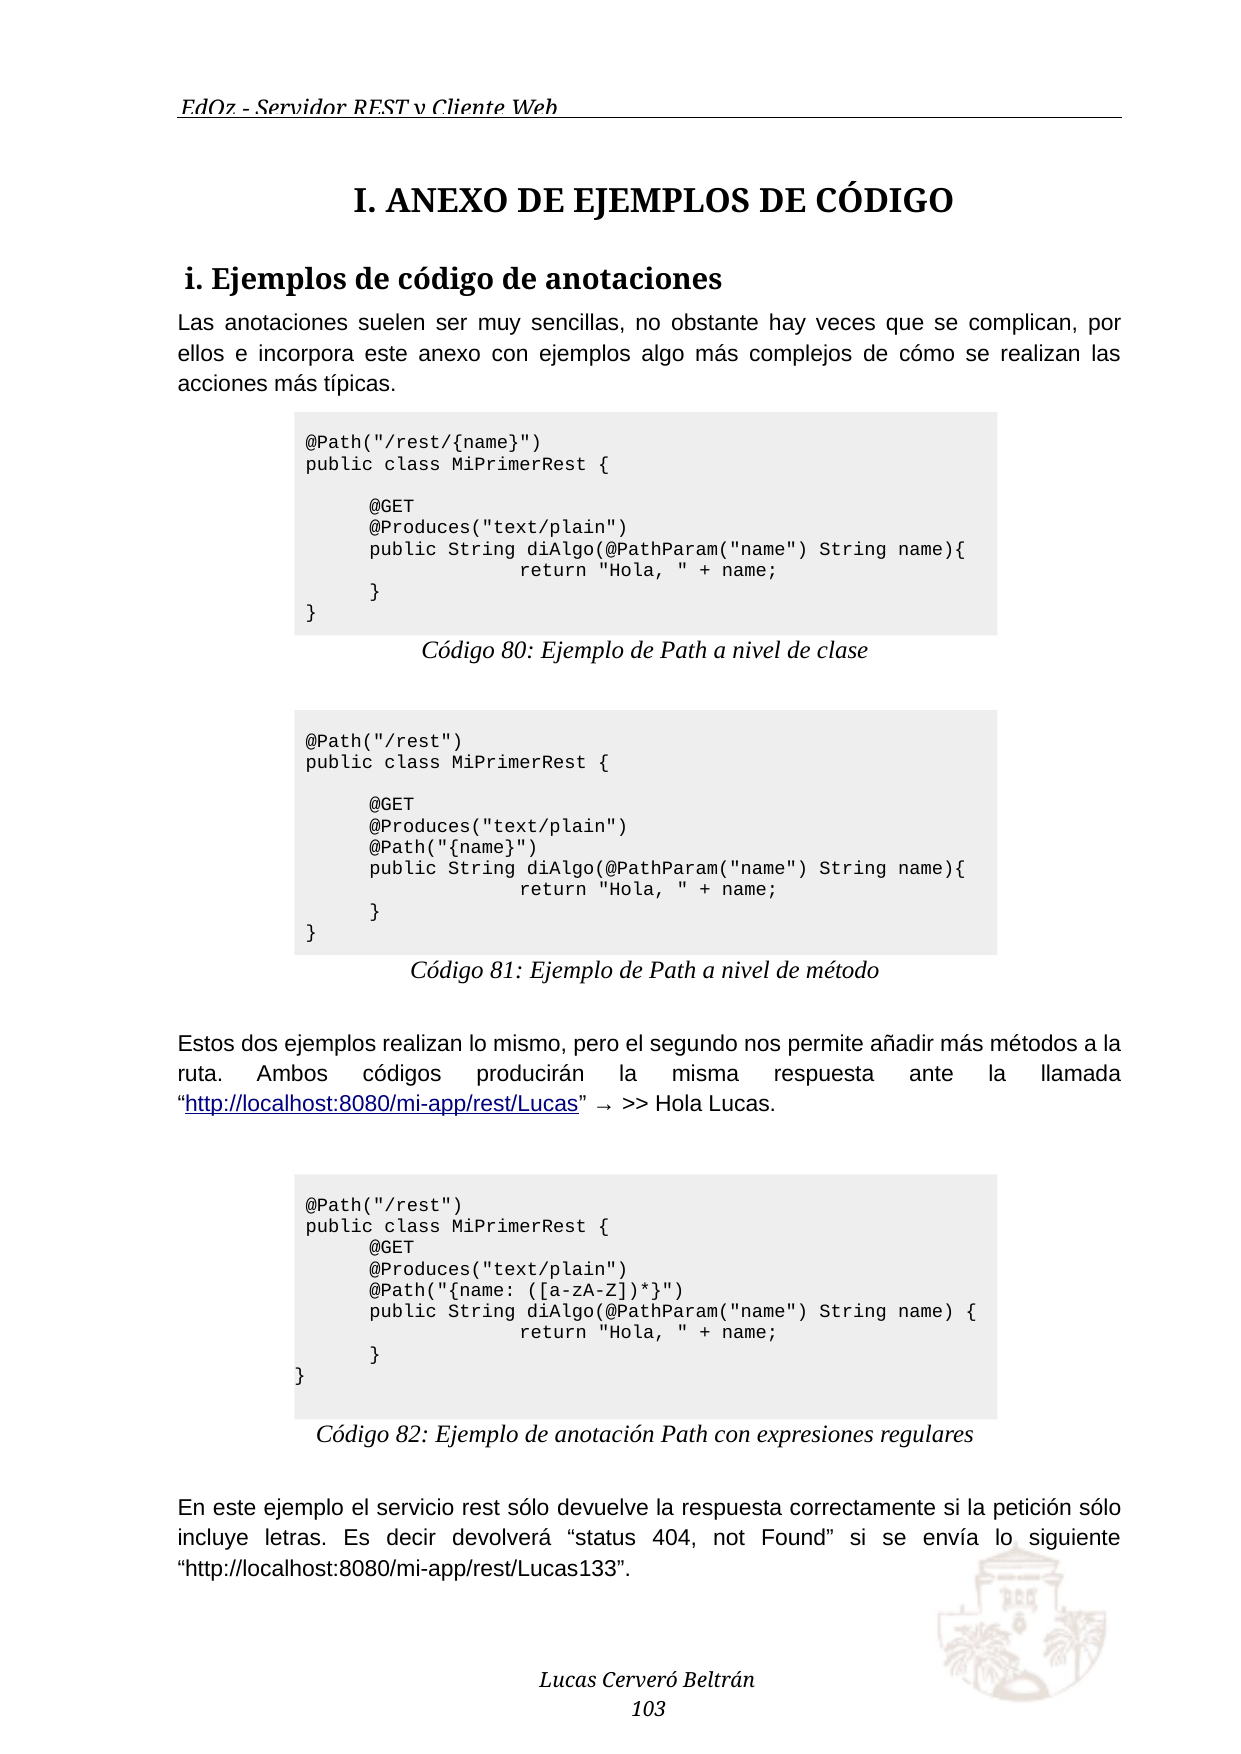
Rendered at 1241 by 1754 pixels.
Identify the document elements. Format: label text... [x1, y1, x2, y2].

text Código 82: Ejemplo de anotación Path con expresiones regulares [294, 1420, 997, 1448]
text Código 80: Ejemplo de Path a nivel de clase [294, 636, 997, 664]
text Estos dos ejemplos realizan lo mismo, pero el segundo nos permite añadir más métodos a la ruta. Ambos códigos producirán la misma respuesta ante la llamada “http://localhost:8080/mi-app/rest/Lucas” → >> Hola Lucas. [177, 1030, 1122, 1117]
list Las anotaciones suelen ser muy sencillas, no obstante hay veces que se complican, por ellos e incorpora este anexo con ejemplos algo más complejos de cómo se realizan las acciones más típicas. [177, 309, 1122, 396]
text En este ejemplo el servicio rest sólo devuelve la respuesta correctamente si la petición sólo incluye letras. Es decir devolverá “status 404, not Found” si se envía lo siguiente “http://localhost:8080/mi-app/rest/Lucas133”. [177, 1494, 1122, 1581]
list Ejemplos de código de anotaciones [177, 258, 1122, 298]
list anexo de ejemplos de código [177, 177, 1122, 222]
text Código 81: Ejemplo de Path a nivel de método [294, 956, 997, 984]
